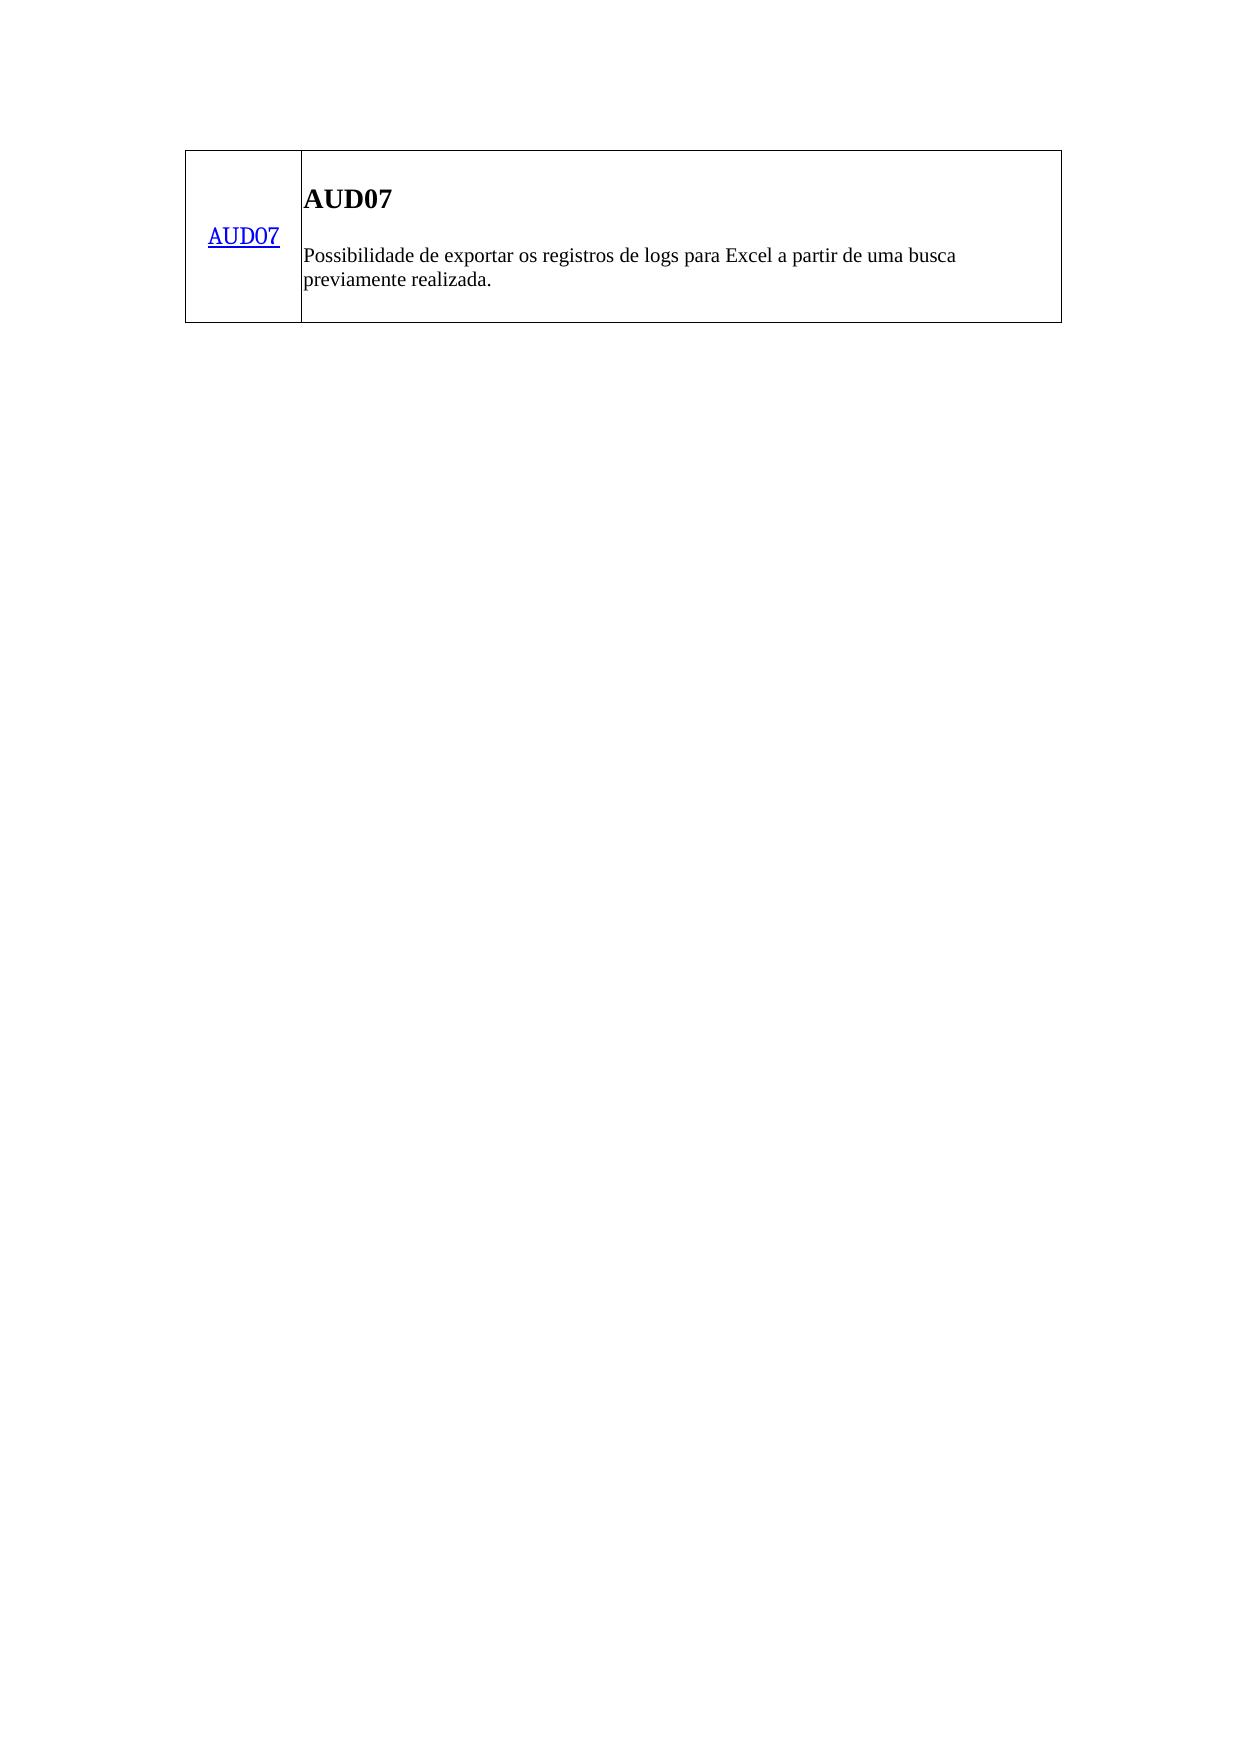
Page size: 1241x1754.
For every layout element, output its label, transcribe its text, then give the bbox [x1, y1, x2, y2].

table_cell AUD07 Possibilidade de exportar os registros de logs para Excel a partir de uma busca previamente realizada. [302, 151, 1061, 322]
table_cell AUD07 [186, 151, 301, 322]
